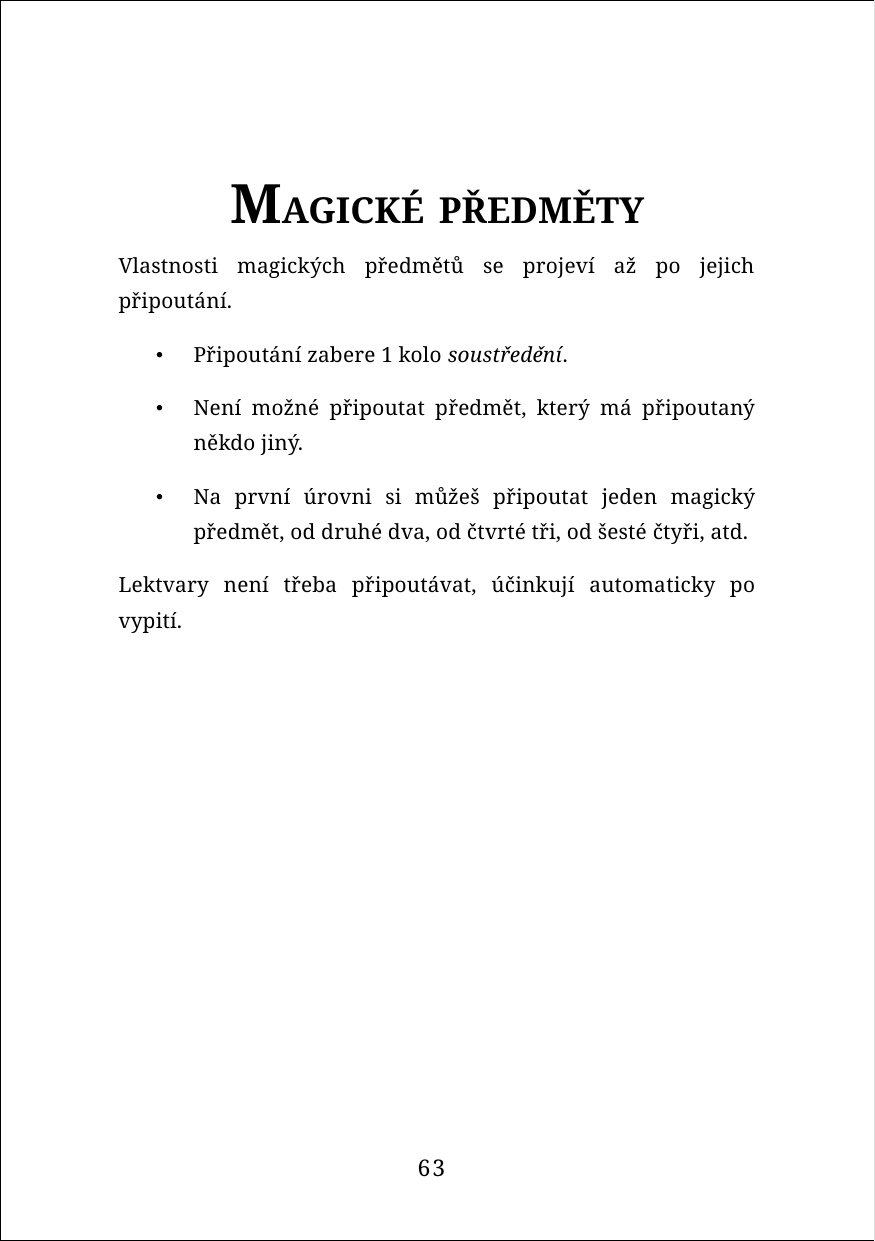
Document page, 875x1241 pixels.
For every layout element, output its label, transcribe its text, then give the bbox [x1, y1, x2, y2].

text Lektvary není třeba připoutávat, účinkují automaticky po vypití. [118, 571, 756, 634]
text Vlastnosti magických předmětů se projeví až po jejich připoutání. [118, 251, 756, 315]
list Připoutání zabere 1 kolo soustředění. [156, 340, 756, 368]
list Není možné připoutat předmět, který má připoutaný někdo jiný. [156, 393, 756, 457]
subtitle Magické předměty [118, 166, 756, 239]
list Na první úrovni si můžeš připoutat jeden magický předmět, od druhé dva, od čtvrté tři, od šesté čtyři, atd. [156, 482, 756, 546]
